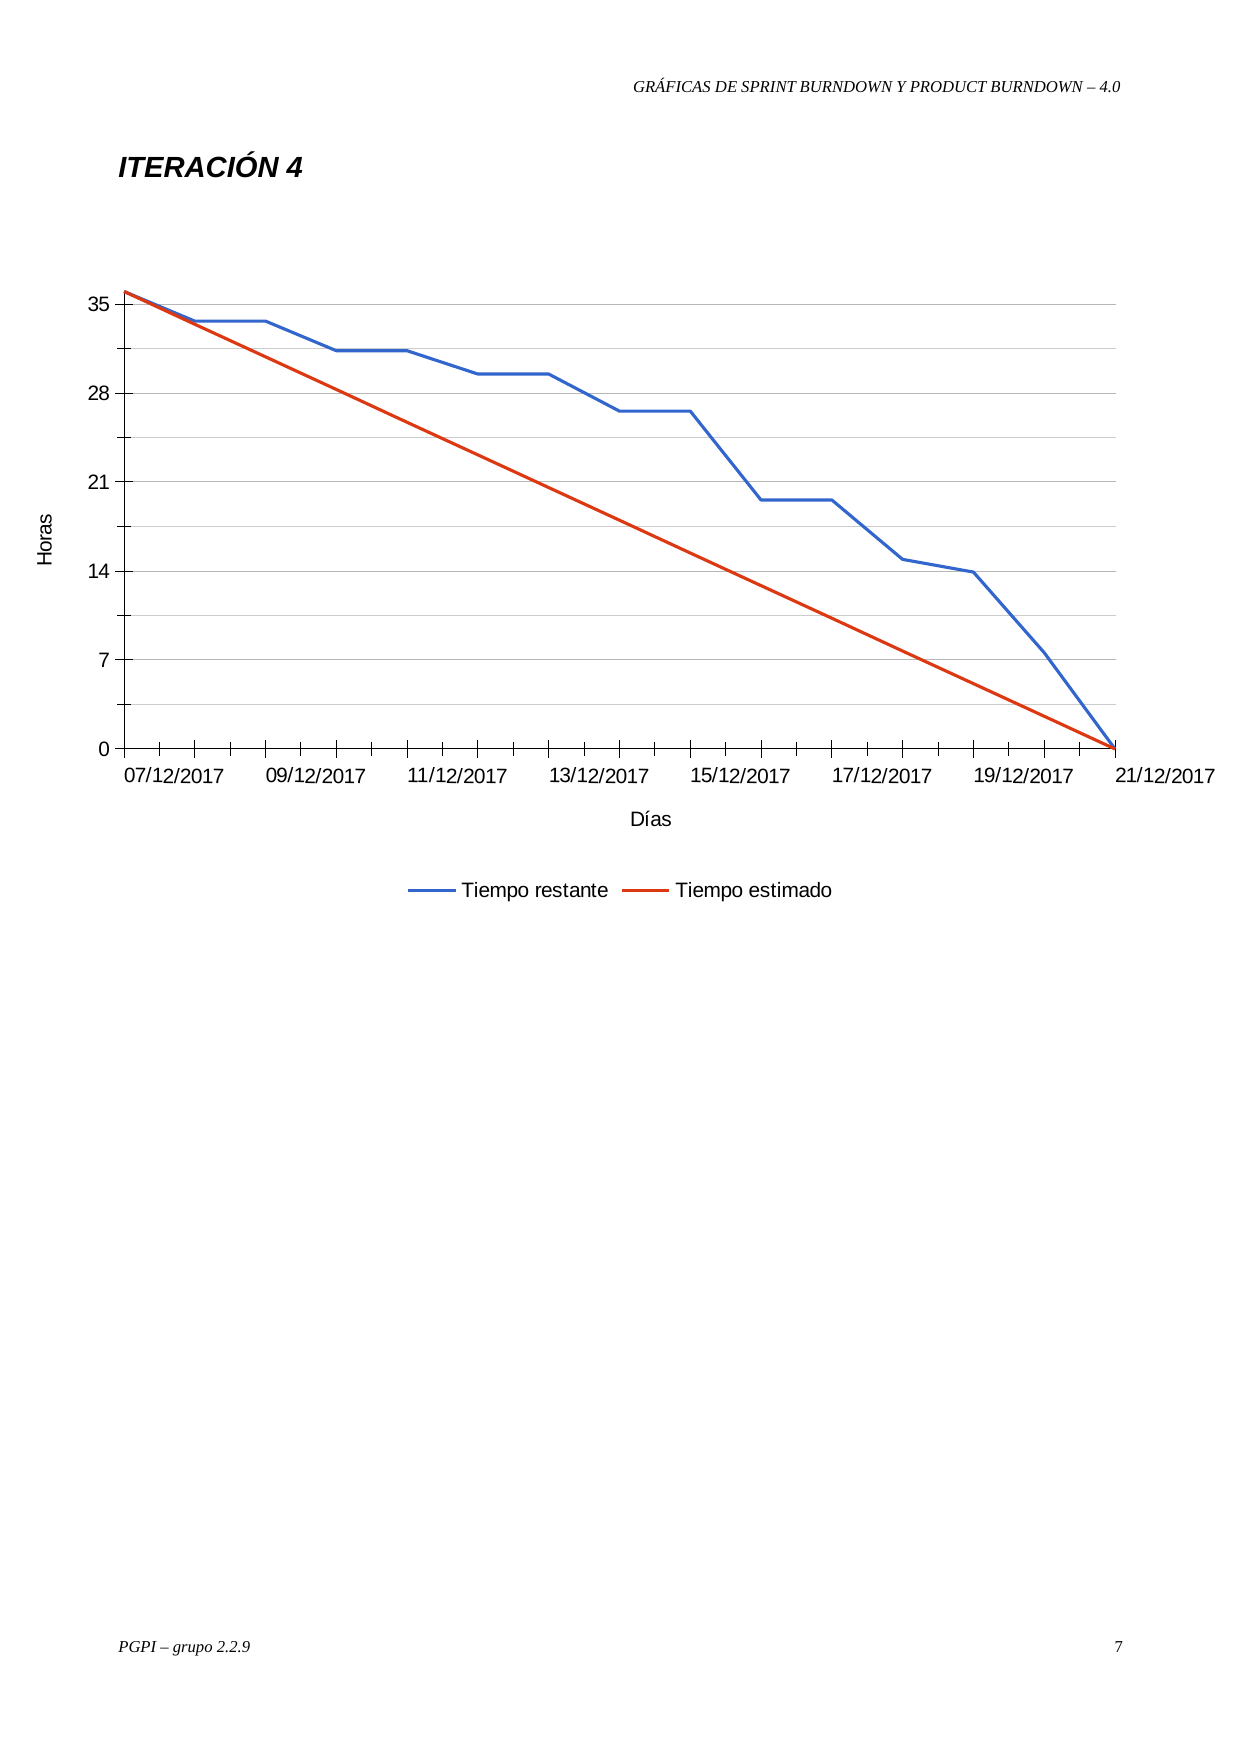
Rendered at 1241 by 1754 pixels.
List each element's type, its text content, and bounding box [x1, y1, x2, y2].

subtitle ITERACIÓN 4 [118, 150, 1122, 184]
